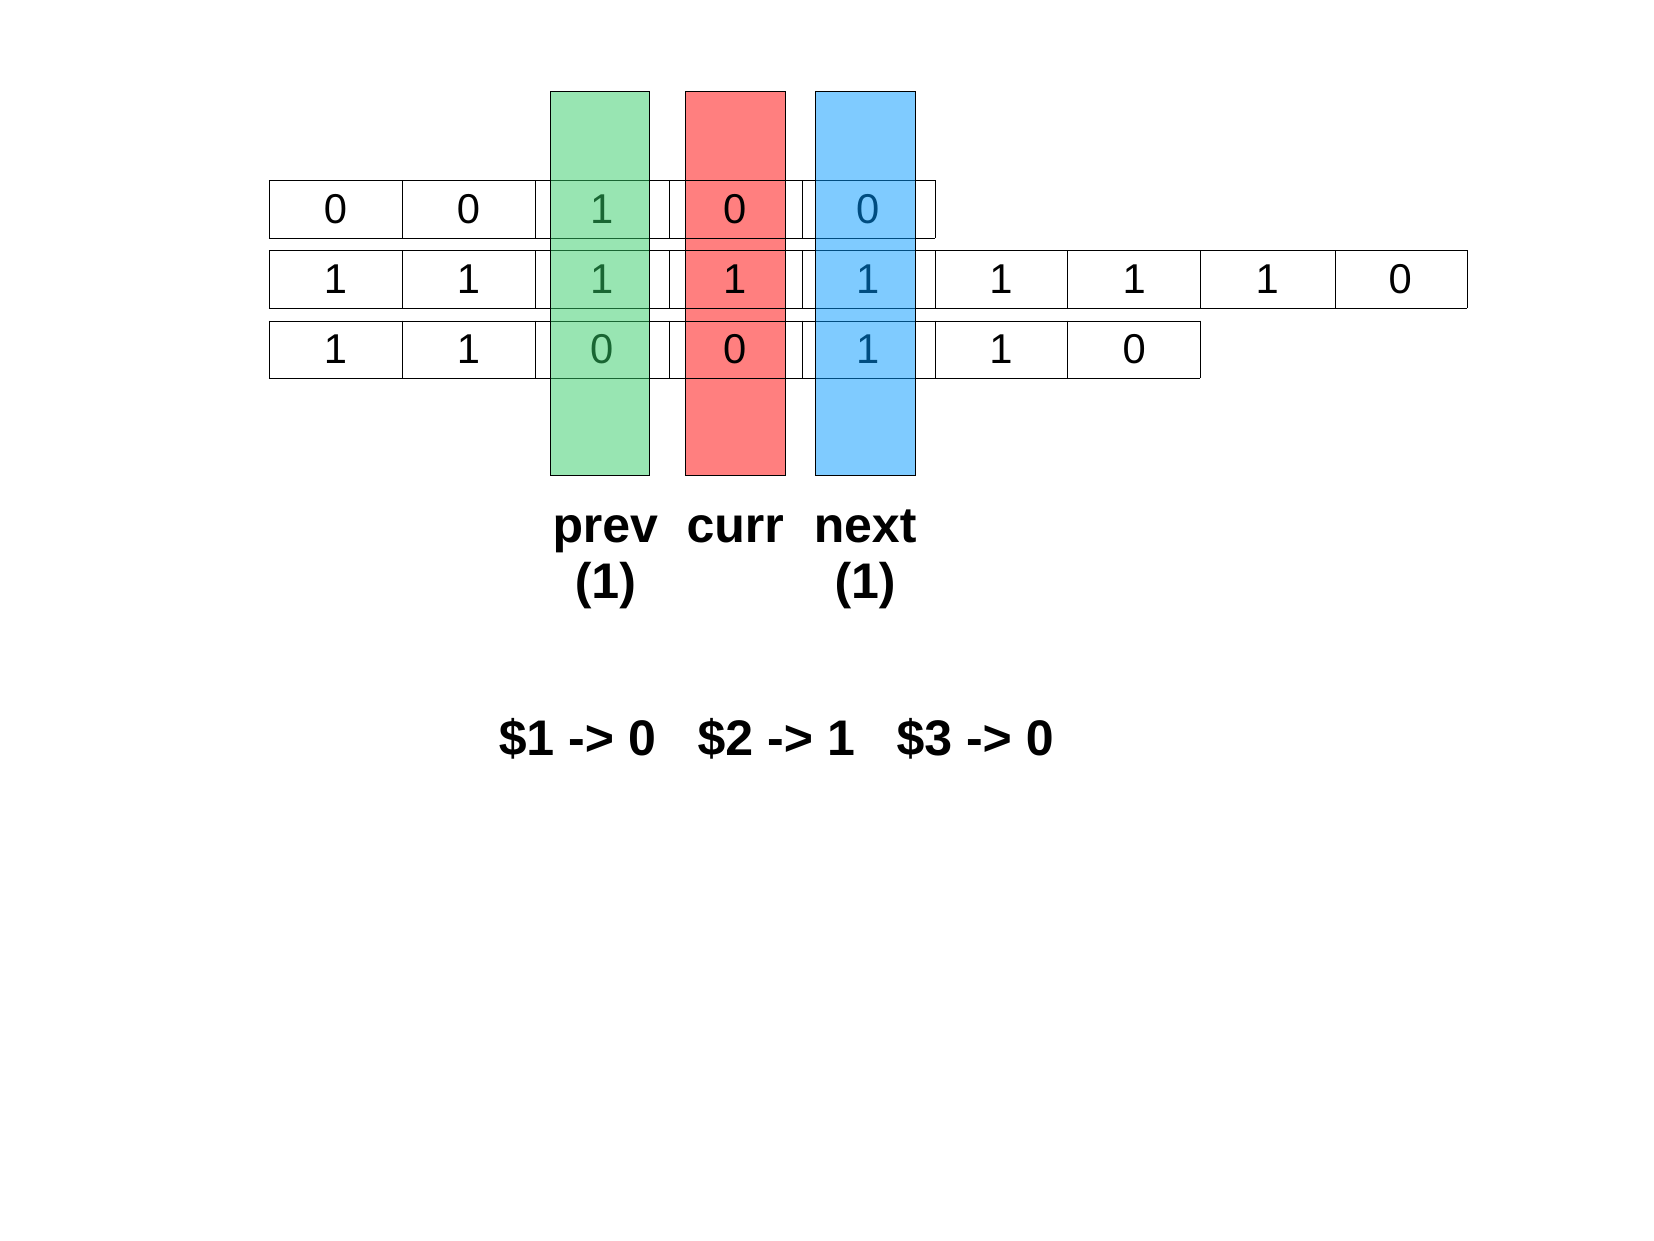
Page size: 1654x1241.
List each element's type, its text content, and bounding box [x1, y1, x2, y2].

text_box prev(1) [531, 490, 680, 635]
text_box curr [680, 490, 791, 570]
text_box [815, 91, 916, 476]
text_box next(1) [791, 490, 939, 635]
chart [268, 180, 1470, 557]
text_box $1 -> 0 $2 -> 1 $3 -> 0 [472, 702, 1081, 783]
text_box [550, 91, 650, 476]
text_box [685, 91, 786, 180]
